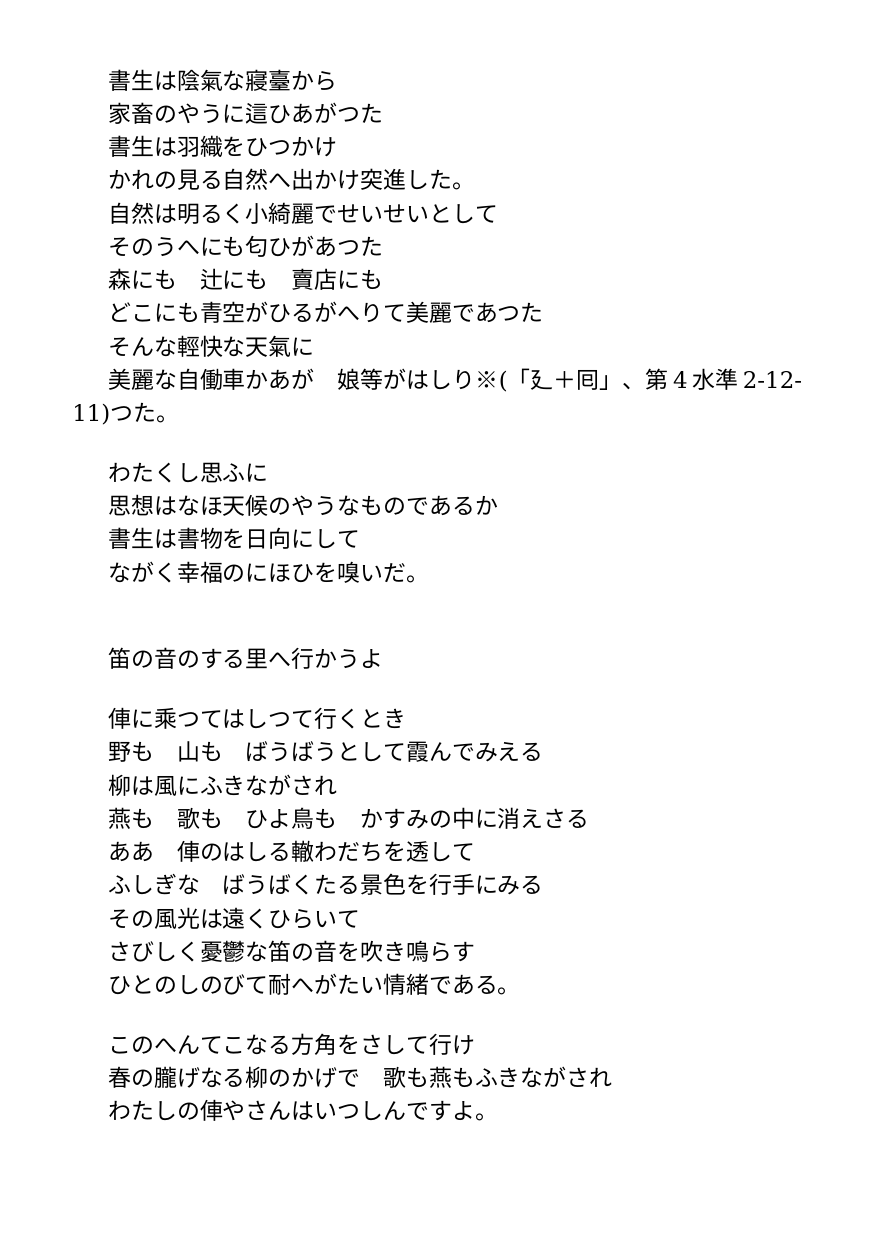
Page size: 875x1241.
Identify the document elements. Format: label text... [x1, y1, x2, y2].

text 美麗な自働車かあが 娘等がはしり※(「廴＋囘」、第4水準2-12-11)つた。 [72, 362, 802, 428]
text そんな輕快な天氣に [72, 328, 802, 362]
text 書生は羽織をひつかけ [72, 129, 802, 162]
text 柳は風にふきながされ [72, 767, 802, 801]
text このへんてこなる方角をさして行け [72, 1027, 802, 1060]
text そのうへにも匂ひがあつた [72, 229, 802, 262]
text 書生は陰氣な寢臺から [72, 63, 802, 96]
text ながく幸福のにほひを嗅いだ。 [72, 554, 802, 588]
text 笛の音のする里へ行かうよ [72, 641, 802, 674]
text ふしぎな ばうばくたる景色を行手にみる [72, 867, 802, 900]
text 書生は書物を日向にして [72, 521, 802, 554]
text 自然は明るく小綺麗でせいせいとして [72, 196, 802, 229]
text 思想はなほ天候のやうなものであるか [72, 488, 802, 521]
text 俥に乘つてはしつて行くとき [72, 701, 802, 734]
text どこにも青空がひるがへりて美麗であつた [72, 295, 802, 328]
text ひとのしのびて耐へがたい情緒である。 [72, 967, 802, 1000]
text 家畜のやうに這ひあがつた [72, 96, 802, 129]
text ああ 俥のはしる轍わだちを透して [72, 834, 802, 867]
text さびしく憂鬱な笛の音を吹き鳴らす [72, 934, 802, 967]
text 燕も 歌も ひよ鳥も かすみの中に消えさる [72, 801, 802, 834]
text わたくし思ふに [72, 455, 802, 488]
text 春の朧げなる柳のかげで 歌も燕もふきながされ [72, 1060, 802, 1093]
text わたしの俥やさんはいつしんですよ。 [72, 1093, 802, 1126]
text その風光は遠くひらいて [72, 900, 802, 934]
text かれの見る自然へ出かけ突進した。 [72, 162, 802, 196]
text 野も 山も ばうばうとして霞んでみえる [72, 734, 802, 767]
text 森にも 辻にも 賣店にも [72, 262, 802, 295]
